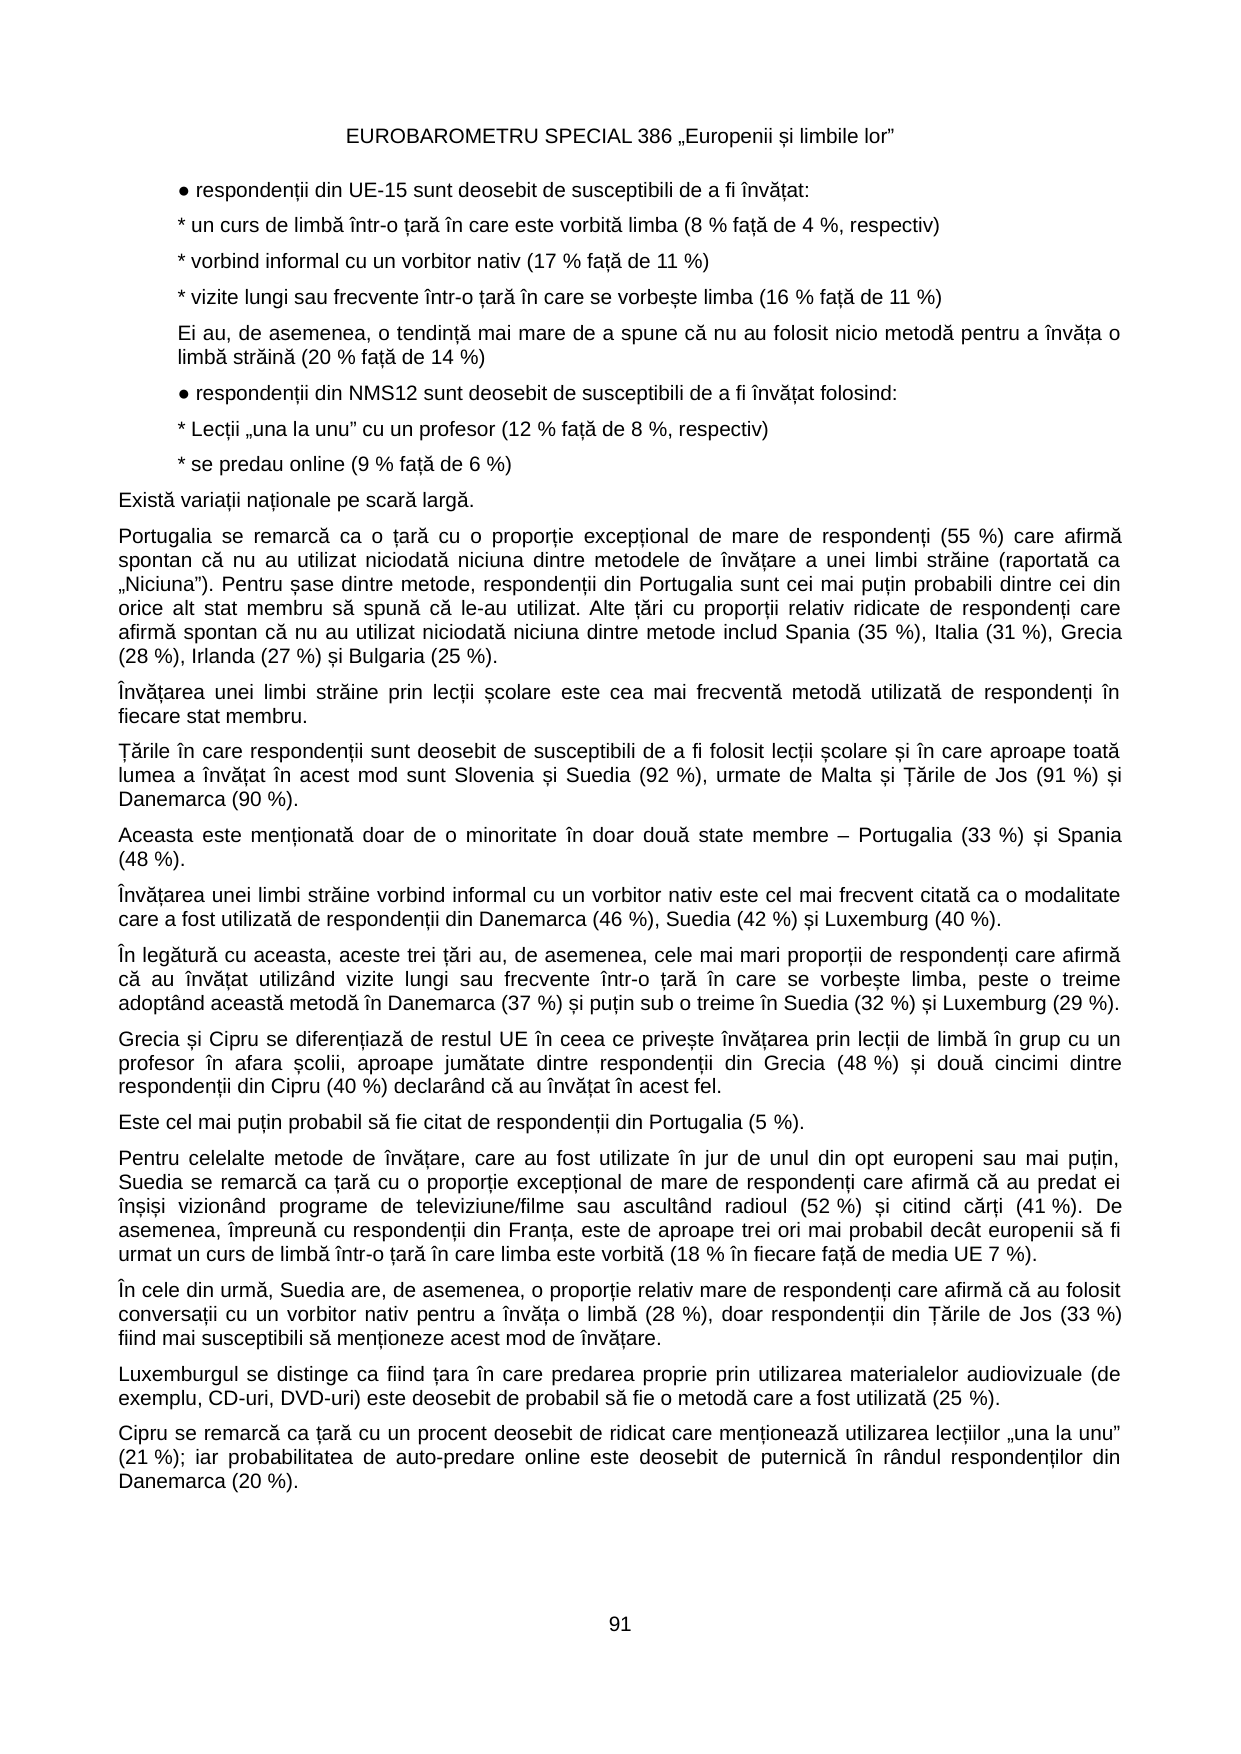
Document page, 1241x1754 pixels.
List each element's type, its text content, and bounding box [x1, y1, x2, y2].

text Cipru se remarcă ca țară cu un procent deosebit de ridicat care menționează utilizarea lecțiilor „una la unu” (21 %); iar probabilitatea de auto-predare online este deosebit de puternică în rândul respondenților din Danemarca (20 %). [118, 1421, 1122, 1493]
text * vorbind informal cu un vorbitor nativ (17 % față de 11 %) [177, 249, 1122, 273]
text * vizite lungi sau frecvente într-o țară în care se vorbește limba (16 % față de 11 %) [177, 285, 1122, 309]
text În cele din urmă, Suedia are, de asemenea, o proporție relativ mare de respondenți care afirmă că au folosit conversații cu un vorbitor nativ pentru a învăța o limbă (28 %), doar respondenții din Țările de Jos (33 %) fiind mai susceptibili să menționeze acest mod de învățare. [118, 1278, 1122, 1349]
text Există variații naționale pe scară largă. [118, 488, 1122, 512]
text ● respondenții din NMS12 sunt deosebit de susceptibili de a fi învățat folosind: [177, 381, 1122, 404]
text ● respondenții din UE-15 sunt deosebit de susceptibili de a fi învățat: [177, 177, 1122, 201]
text Luxemburgul se distinge ca fiind țara în care predarea proprie prin utilizarea materialelor audiovizuale (de exemplu, CD-uri, DVD-uri) este deosebit de probabil să fie o metodă care a fost utilizată (25 %). [118, 1361, 1122, 1409]
text Învățarea unei limbi străine vorbind informal cu un vorbitor nativ este cel mai frecvent citată ca o modalitate care a fost utilizată de respondenții din Danemarca (46 %), Suedia (42 %) și Luxemburg (40 %). [118, 883, 1122, 931]
text Grecia și Cipru se diferențiază de restul UE în ceea ce privește învățarea prin lecții de limbă în grup cu un profesor în afara școlii, aproape jumătate dintre respondenții din Grecia (48 %) și două cincimi dintre respondenții din Cipru (40 %) declarând că au învățat în acest fel. [118, 1026, 1122, 1098]
text * Lecții „una la unu” cu un profesor (12 % față de 8 %, respectiv) [177, 416, 1122, 440]
text În legătură cu aceasta, aceste trei țări au, de asemenea, cele mai mari proporții de respondenți care afirmă că au învățat utilizând vizite lungi sau frecvente într-o țară în care se vorbește limba, peste o treime adoptând această metodă în Danemarca (37 %) și puțin sub o treime în Suedia (32 %) și Luxemburg (29 %). [118, 943, 1122, 1014]
text Ei au, de asemenea, o tendință mai mare de a spune că nu au folosit nicio metodă pentru a învăța o limbă străină (20 % față de 14 %) [177, 321, 1122, 369]
text Este cel mai puțin probabil să fie citat de respondenții din Portugalia (5 %). [118, 1110, 1122, 1134]
text Portugalia se remarcă ca o țară cu o proporție excepțional de mare de respondenți (55 %) care afirmă spontan că nu au utilizat niciodată niciuna dintre metodele de învățare a unei limbi străine (raportată ca „Niciuna”). Pentru șase dintre metode, respondenții din Portugalia sunt cei mai puțin probabili dintre cei din orice alt stat membru să spună că le-au utilizat. Alte țări cu proporții relativ ridicate de respondenți care afirmă spontan că nu au utilizat niciodată niciuna dintre metode includ Spania (35 %), Italia (31 %), Grecia (28 %), Irlanda (27 %) și Bulgaria (25 %). [118, 524, 1122, 668]
text Țările în care respondenții sunt deosebit de susceptibili de a fi folosit lecții școlare și în care aproape toată lumea a învățat în acest mod sunt Slovenia și Suedia (92 %), urmate de Malta și Țările de Jos (91 %) și Danemarca (90 %). [118, 739, 1122, 811]
text Învățarea unei limbi străine prin lecții școlare este cea mai frecventă metodă utilizată de respondenți în fiecare stat membru. [118, 679, 1122, 727]
text Pentru celelalte metode de învățare, care au fost utilizate în jur de unul din opt europeni sau mai puțin, Suedia se remarcă ca țară cu o proporție excepțional de mare de respondenți care afirmă că au predat ei înșiși vizionând programe de televiziune/filme sau ascultând radioul (52 %) și citind cărți (41 %). De asemenea, împreună cu respondenții din Franța, este de aproape trei ori mai probabil decât europenii să fi urmat un curs de limbă într-o țară în care limba este vorbită (18 % în fiecare față de media UE 7 %). [118, 1146, 1122, 1266]
text * se predau online (9 % față de 6 %) [177, 452, 1122, 476]
text Aceasta este menționată doar de o minoritate în doar două state membre – Portugalia (33 %) și Spania (48 %). [118, 823, 1122, 871]
text * un curs de limbă într-o țară în care este vorbită limba (8 % față de 4 %, respectiv) [177, 213, 1122, 237]
